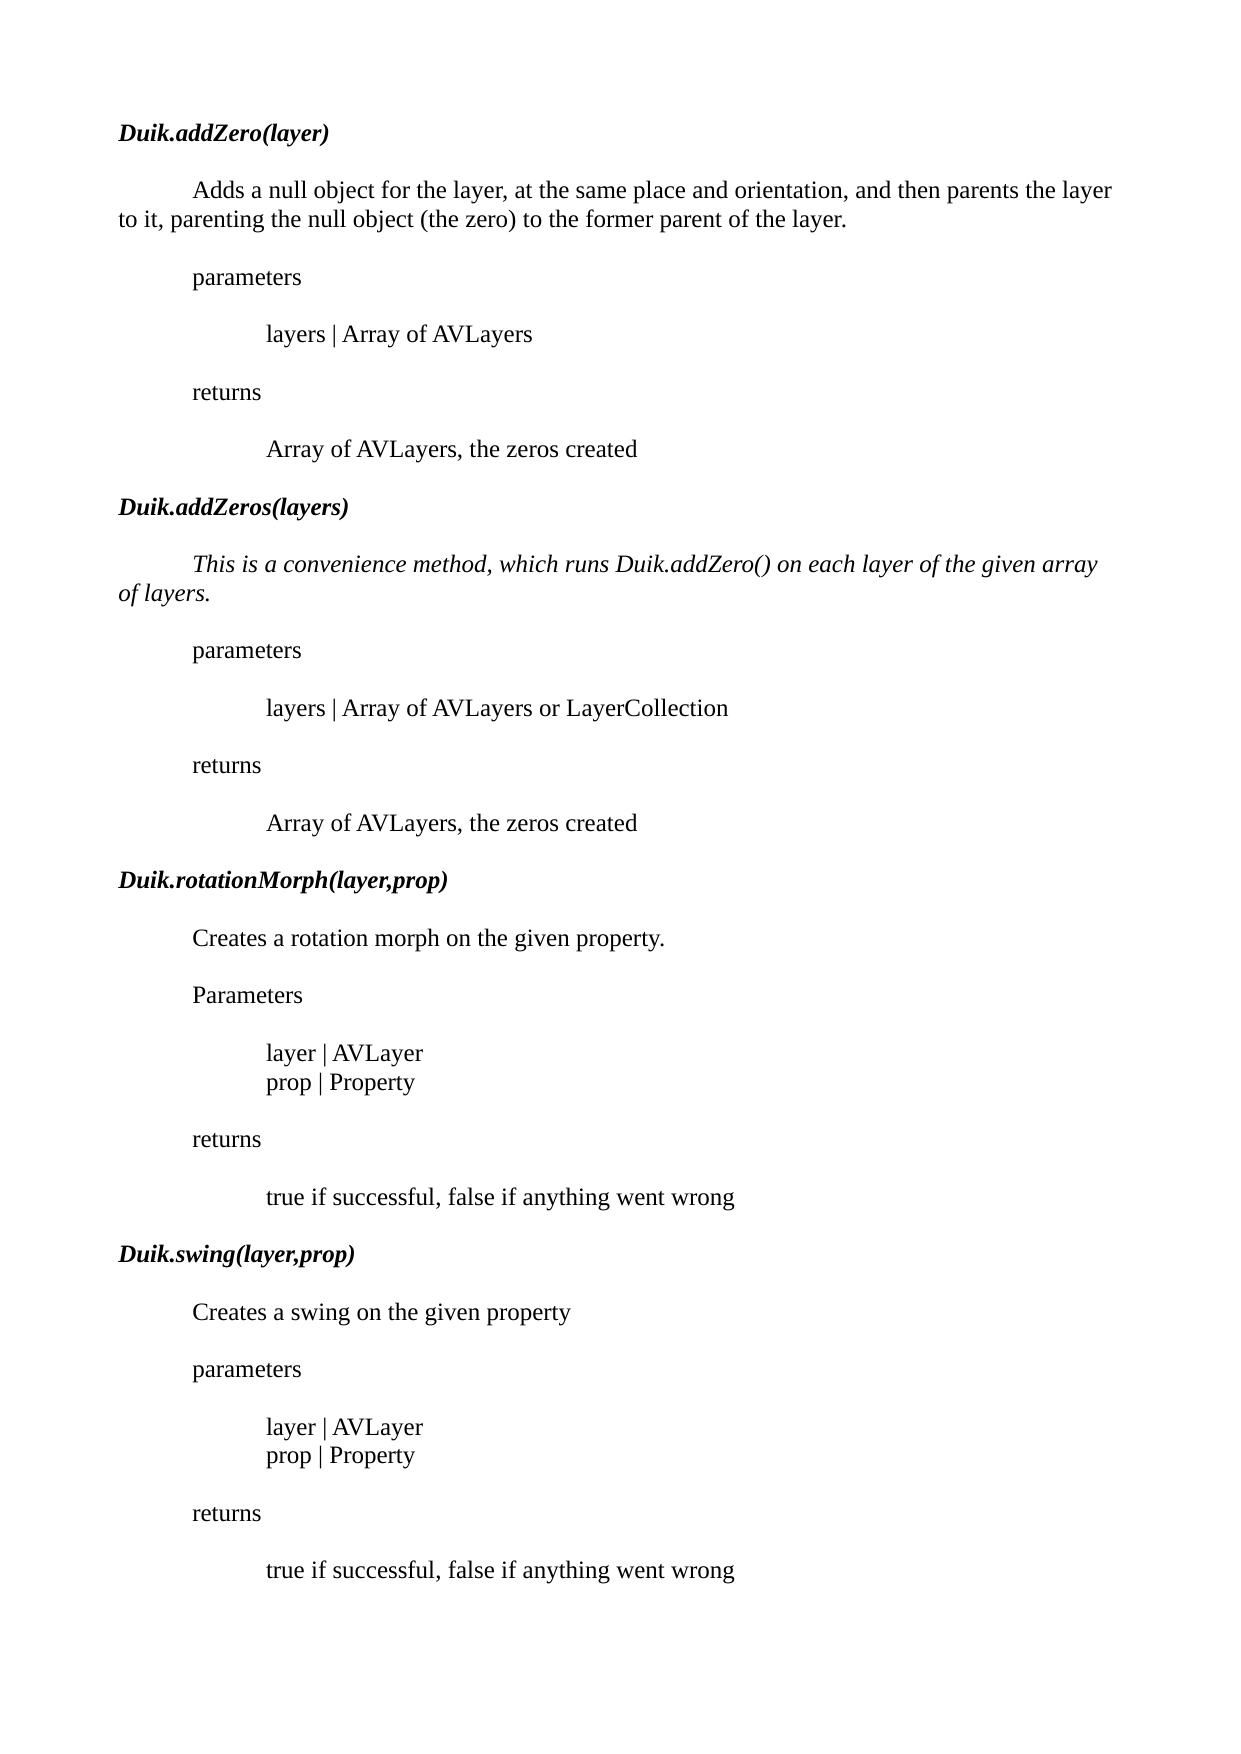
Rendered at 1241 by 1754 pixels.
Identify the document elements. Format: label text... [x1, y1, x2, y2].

text parameters [118, 262, 1122, 291]
text returns [118, 377, 1122, 406]
text This is a convenience method, which runs Duik.addZero() on each layer of the given array of layers. [118, 549, 1122, 607]
text Parameters [118, 981, 1122, 1009]
text returns [118, 1124, 1122, 1153]
text Creates a rotation morph on the given property. [118, 923, 1122, 952]
text Duik.rotationMorph(layer,prop) [118, 866, 1122, 894]
text layers | Array of AVLayers [118, 319, 1122, 348]
text Creates a swing on the given property [118, 1297, 1122, 1326]
text Duik.addZeros(layers) [118, 492, 1122, 521]
text Duik.swing(layer,prop) [118, 1239, 1122, 1268]
text parameters [118, 1354, 1122, 1383]
text parameters [118, 636, 1122, 664]
text prop | Property [118, 1441, 1122, 1469]
text layer | AVLayer [118, 1038, 1122, 1067]
text prop | Property [118, 1067, 1122, 1096]
text true if successful, false if anything went wrong [118, 1556, 1122, 1584]
text Array of AVLayers, the zeros created [118, 434, 1122, 463]
text returns [118, 1498, 1122, 1527]
text layer | AVLayer [118, 1412, 1122, 1441]
text layers | Array of AVLayers or LayerCollection [118, 693, 1122, 722]
text Array of AVLayers, the zeros created [118, 808, 1122, 837]
text Adds a null object for the layer, at the same place and orientation, and then parents the layer to it, parenting the null object (the zero) to the former parent of the layer. [118, 176, 1122, 233]
text true if successful, false if anything went wrong [118, 1182, 1122, 1211]
text Duik.addZero(layer) [118, 118, 1122, 147]
text returns [118, 751, 1122, 779]
